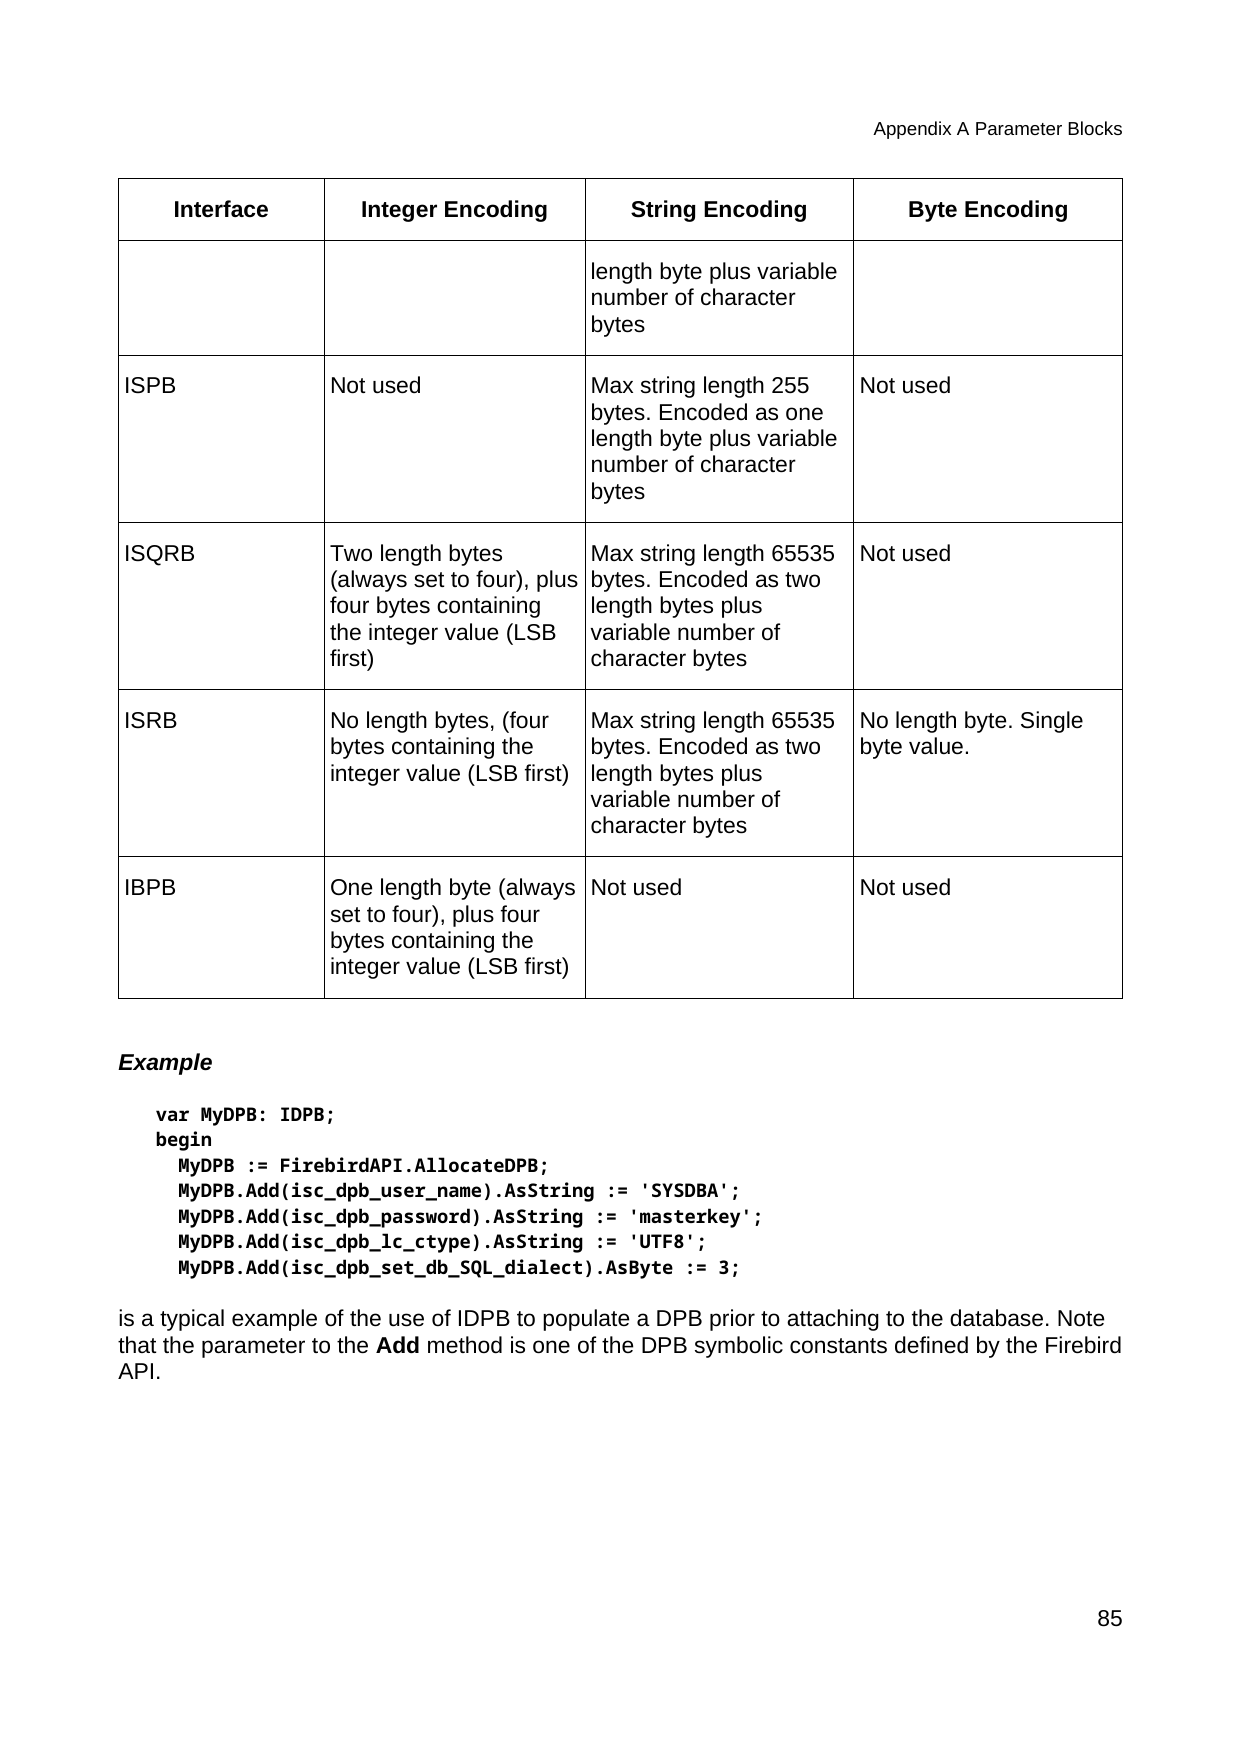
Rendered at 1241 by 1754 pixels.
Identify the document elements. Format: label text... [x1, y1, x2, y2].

table_cell Not used [586, 857, 853, 997]
table_cell Max string length 255 bytes. Encoded as one length byte plus variable number of character bytes [586, 356, 853, 522]
table_cell Not used [854, 523, 1122, 689]
text var MyDPB: IDPB; [156, 1101, 1122, 1127]
table_header Integer Encoding [325, 179, 585, 240]
text begin [156, 1127, 1122, 1152]
table_header Interface [119, 179, 324, 240]
table_header String Encoding [586, 179, 853, 240]
text is a typical example of the use of IDPB to populate a DPB prior to attaching to the database. Note that the parameter to the Add method is one of the DPB symbolic constants defined by the Firebird API. [118, 1305, 1122, 1384]
text MyDPB := FirebirdAPI.AllocateDPB; [156, 1152, 1122, 1178]
table_cell Not used [854, 857, 1122, 997]
table_cell ISRB [119, 690, 324, 856]
table_cell Not used [854, 356, 1122, 522]
text MyDPB.Add(isc_dpb_user_name).AsString := 'SYSDBA'; [156, 1178, 1122, 1203]
table_cell One length byte (always set to four), plus four bytes containing the integer value (LSB first) [325, 857, 585, 997]
table_cell Max string length 65535 bytes. Encoded as two length bytes plus variable number of character bytes [586, 690, 853, 856]
table_cell Not used [325, 356, 585, 522]
text MyDPB.Add(isc_dpb_password).AsString := 'masterkey'; [156, 1203, 1122, 1229]
table_header Byte Encoding [854, 179, 1122, 240]
table_cell Max string length 65535 bytes. Encoded as two length bytes plus variable number of character bytes [586, 523, 853, 689]
table_cell length byte plus variable number of character bytes [586, 241, 853, 354]
text MyDPB.Add(isc_dpb_lc_ctype).AsString := 'UTF8'; [156, 1229, 1122, 1254]
table_cell [325, 241, 585, 354]
table_cell IBPB [119, 857, 324, 997]
table_cell [119, 241, 324, 354]
table_cell Two length bytes (always set to four), plus four bytes containing the integer value (LSB first) [325, 523, 585, 689]
table_cell [854, 241, 1122, 354]
text MyDPB.Add(isc_dpb_set_db_SQL_dialect).AsByte := 3; [156, 1254, 1122, 1280]
text Example [118, 1049, 1122, 1076]
table_cell No length bytes, (four bytes containing the integer value (LSB first) [325, 690, 585, 856]
table_cell ISPB [119, 356, 324, 522]
table_cell No length byte. Single byte value. [854, 690, 1122, 856]
table_cell ISQRB [119, 523, 324, 689]
